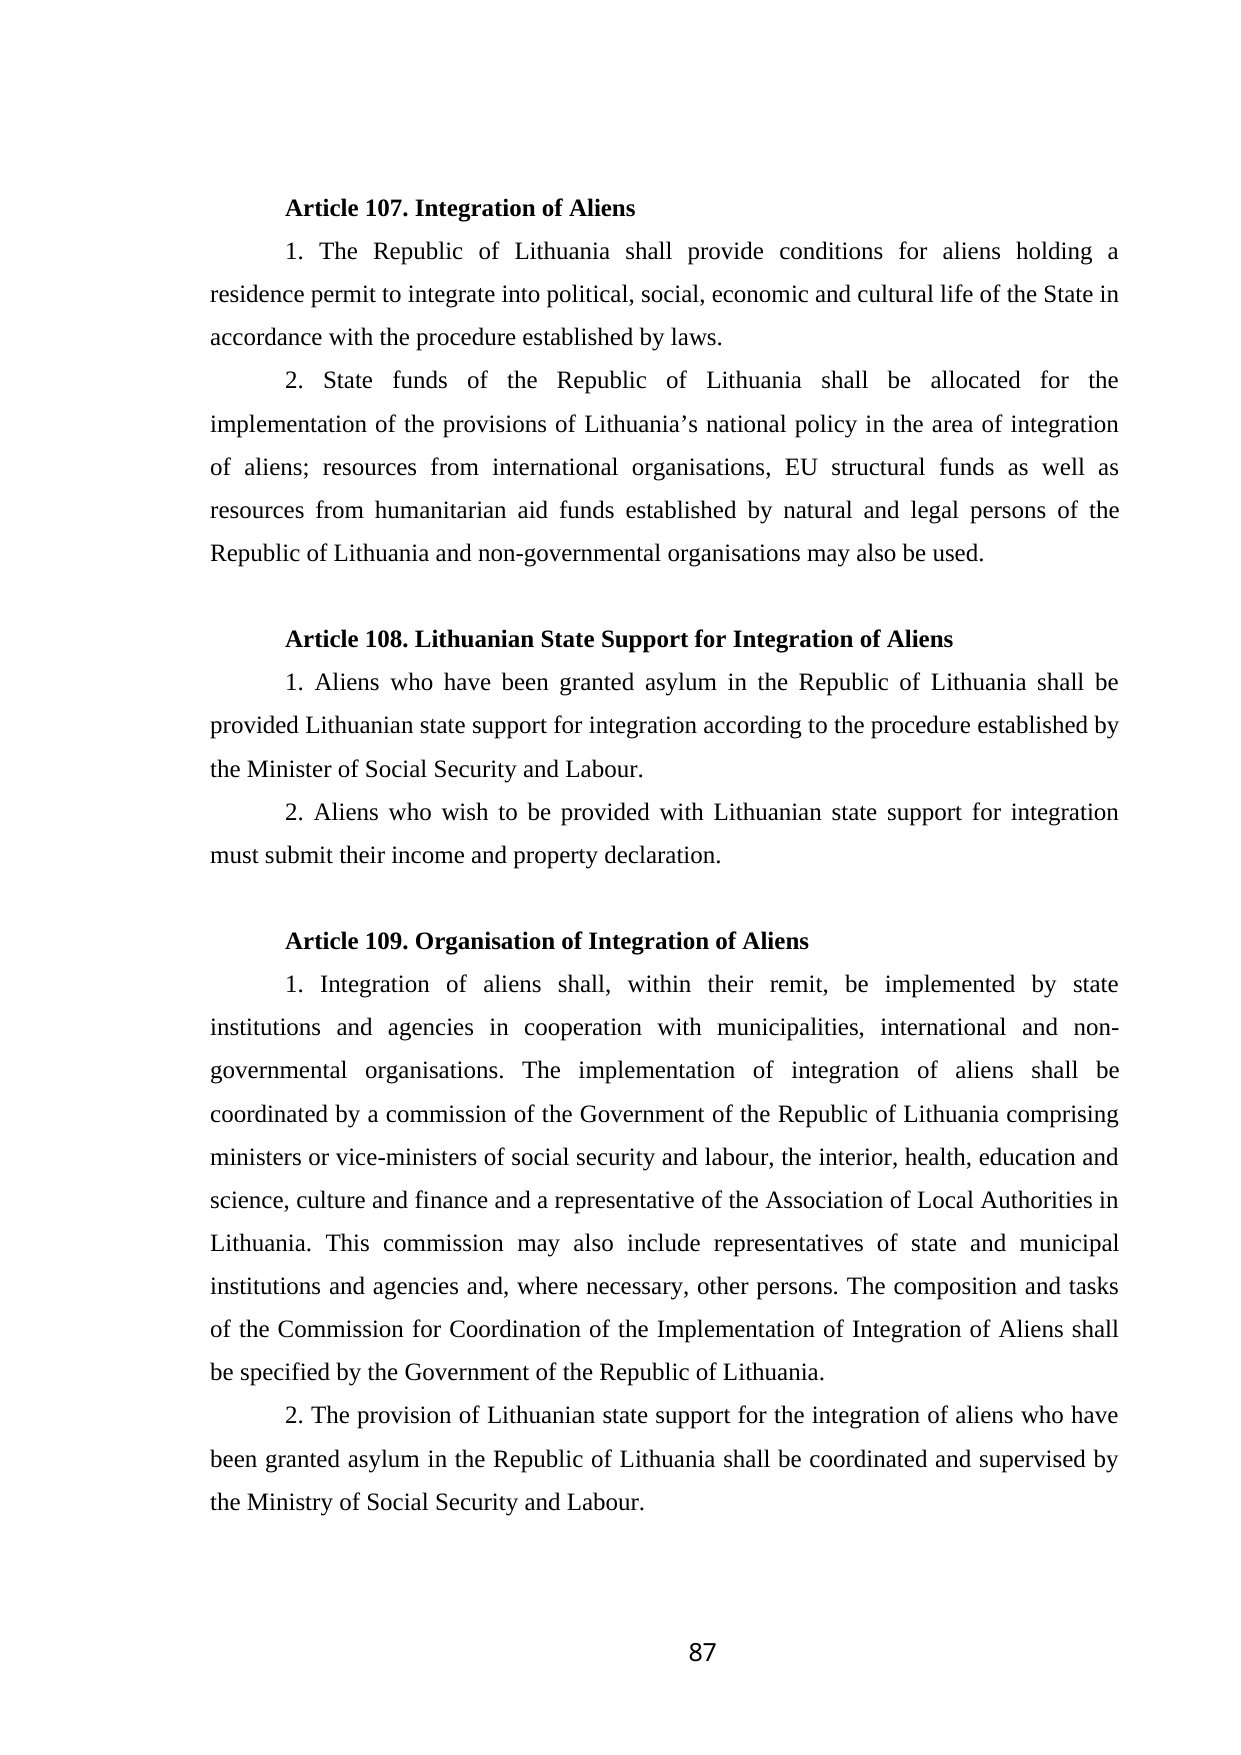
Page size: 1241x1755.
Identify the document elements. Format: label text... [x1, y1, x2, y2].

text 1. Aliens who have been granted asylum in the Republic of Lithuania shall be provided Lithuanian state support for integration according to the procedure established by the Minister of Social Security and Labour. [210, 667, 1120, 782]
text 1. Integration of aliens shall, within their remit, be implemented by state institutions and agencies in cooperation with municipalities, international and non-governmental organisations. The implementation of integration of aliens shall be coordinated by a commission of the Government of the Republic of Lithuania comprising ministers or vice-ministers of social security and labour, the interior, health, education and science, culture and finance and a representative of the Association of Local Authorities in Lithuania. This commission may also include representatives of state and municipal institutions and agencies and, where necessary, other persons. The composition and tasks of the Commission for Coordination of the Implementation of Integration of Aliens shall be specified by the Government of the Republic of Lithuania. [210, 969, 1120, 1386]
text 2. State funds of the Republic of Lithuania shall be allocated for the implementation of the provisions of Lithuania’s national policy in the area of integration of aliens; resources from international organisations, EU structural funds as well as resources from humanitarian aid funds established by natural and legal persons of the Republic of Lithuania and non-governmental organisations may also be used. [210, 366, 1120, 567]
text Article 109. Organisation of Integration of Aliens [210, 926, 1120, 955]
text 1. The Republic of Lithuania shall provide conditions for aliens holding a residence permit to integrate into political, social, economic and cultural life of the State in accordance with the procedure established by laws. [210, 236, 1120, 351]
text 2. The provision of Lithuanian state support for the integration of aliens who have been granted asylum in the Republic of Lithuania shall be coordinated and supervised by the Ministry of Social Security and Labour. [210, 1401, 1120, 1516]
text 2. Aliens who wish to be provided with Lithuanian state support for integration must submit their income and property declaration. [210, 797, 1120, 869]
text Article 108. Lithuanian State Support for Integration of Aliens [210, 624, 1120, 653]
text Article 107. Integration of Aliens [210, 193, 1120, 222]
